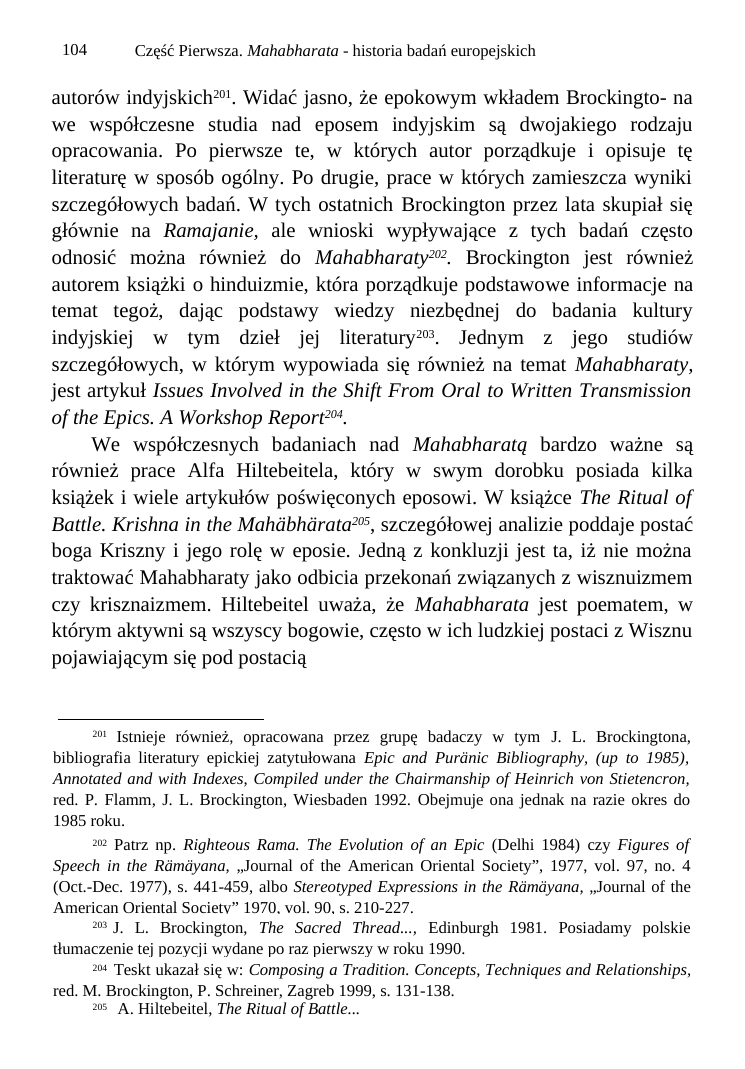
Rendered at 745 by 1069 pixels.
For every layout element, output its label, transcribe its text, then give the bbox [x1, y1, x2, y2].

text 203 J. L. Brockington, The Sacred Thread..., Edinburgh 1981. Posiadamy polskie tłumaczenie tej pozycji wydane po raz pierwszy w roku 1990. [53, 918, 691, 957]
text Część Pierwsza. Mahabharata - historia badań europejskich [134, 41, 618, 60]
text 204 Teskt ukazał się w: Composing a Tradition. Concepts, Techniques and Rela­tionships, red. M. Brockington, P. Schreiner, Zagreb 1999, s. 131-138. [53, 960, 691, 999]
text We współczesnych badaniach nad Mahabharatą bardzo ważne są również prace Alfa Hiltebeitela, który w swym dorobku posiada kilka książek i wiele artykułów poświęconych eposowi. W książce The Ri­tual of Battle. Krishna in the Mahäbhärata205, szczegółowej analizie poddaje postać boga Kriszny i jego rolę w eposie. Jedną z konkluzji jest ta, iż nie można traktować Mahabharaty jako odbicia przekonań związanych z wisznuizmem czy krisznaizmem. Hiltebeitel uważa, że Mahabharata jest poematem, w którym aktywni są wszyscy bogowie, często w ich ludzkiej postaci z Wisznu pojawiającym się pod postacią [51, 432, 693, 669]
text 201 Istnieje również, opracowana przez grupę badaczy w tym J. L. Brockingtona, bibliografia literatury epickiej zatytułowana Epic and Puränic Bibliography, (up to 1985), Annotated and with Indexes, Compiled under the Chairmanship of Heinrich von Stietencron, red. P. Flamm, J. L. Brockington, Wiesbaden 1992. Obejmuje ona jednak na razie okres do 1985 roku. [53, 727, 691, 829]
text autorów indyjskich201. Widać jasno, że epokowym wkładem Brockingto- na we współczesne studia nad eposem indyjskim są dwojakiego rodzaju opracowania. Po pierwsze te, w których autor porządkuje i opisuje tę literaturę w sposób ogólny. Po drugie, prace w których zamieszcza wyniki szczegółowych badań. W tych ostatnich Brockington przez lata skupiał się głównie na Ramajanie, ale wnioski wypływające z tych badań często odnosić można również do Mahabharaty202. Brockington jest również autorem książki o hinduizmie, która porządkuje podstawo­we informacje na temat tegoż, dając podstawy wiedzy niezbędnej do badania kultury indyjskiej w tym dzieł jej literatury203. Jednym z jego studiów szczegółowych, w którym wypowiada się również na temat Mahabharaty, jest artykuł Issues Involved in the Shift From Oral to Written Transmission of the Epics. A Workshop Report204. [51, 85, 693, 429]
text 104 [57, 40, 91, 59]
text 205 A. Hiltebeitel, The Ritual of Battle... [53, 1000, 691, 1018]
text 202 Patrz np. Righteous Rama. The Evolution of an Epic (Delhi 1984) czy Figures of Speech in the Rämäyana, „Journal of the American Oriental Society”, 1977, vol. 97, no. 4 (Oct.-Dec. 1977), s. 441-459, albo Stereotyped Expressions in the Rämäyana, „Journal of the American Oriental Society” 1970, vol. 90, s. 210-227. [53, 835, 691, 914]
